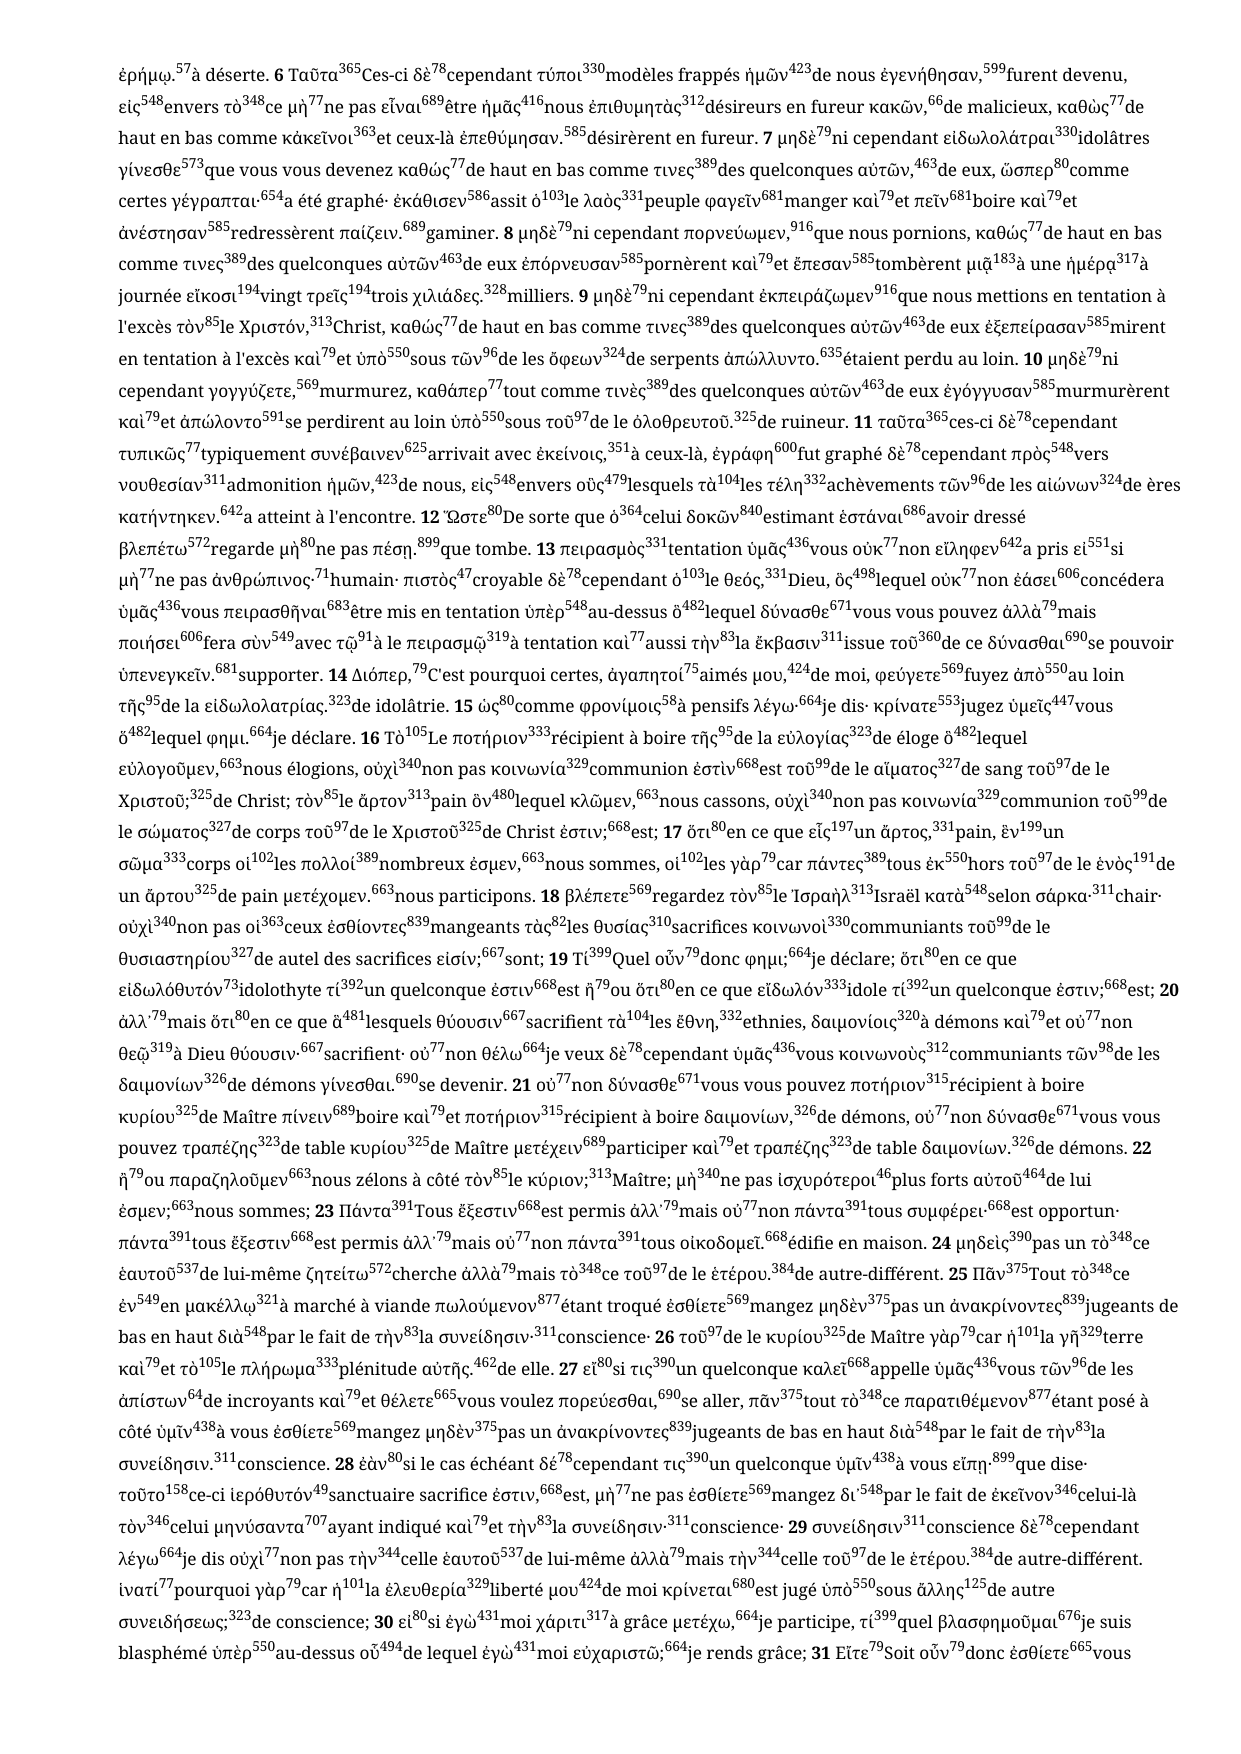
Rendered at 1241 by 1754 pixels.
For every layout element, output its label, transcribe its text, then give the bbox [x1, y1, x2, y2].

text 1 Οὐ77Non θέλω664je veux γὰρ79car ὑμᾶς436vous ἀγνοεῖν,689méconnaître, ἀδελφοί,336frères, ὅτι80en ce que οἱ102les πατέρες330pères ἡμῶν423de nous πάντες389tous ὑπὸ548sous τὴν83la νεφέλην311nuée ἦσαν624étaient καὶ79et πάντες389tous διὰ550par τῆς95de la θαλάσσης323de mer διῆλθον585passèrent à travers 2 καὶ79et πάντες389tous εἰς548envers τὸν85le Μωϋσῆν313Môusês ἐβαπτίσαντο591se baptisèrent ἐν549en τῇ89à la νεφέλῃ317à nuée καὶ79et ἐν549en τῇ89à la θαλάσσῃ317à mer 3 καὶ79et πάντες389tous τὸ87le αὐτὸ140même πνευματικὸν6soufflique βρῶμα315aliment ἔφαγον585mangèrent 4 καὶ79et πάντες389tous τὸ87le αὐτὸ140même πνευματικὸν6soufflique ἔπιον585burent πόμα·315breuvage· ἔπινον624buvaient γὰρ79car ἐκ550hors πνευματικῆς63de soufflique ἀκολουθούσης832de suivante πέτρας,323de roche, ἡ101la δὲ78cependant πέτρα329roche ἦν625était ὁ103le Χριστός.331Christ. 5 Ἀλλ᾽79Mais οὐκ77non ἐν549en τοῖς90à les πλείοσιν9à plus nombreusement αὐτῶν463de eux εὐδόκησεν586estima en bien ὁ103le θεός,331Dieu, κατεστρώθησαν599furent étendu de haut en bas γὰρ79car ἐν549en τῇ89à la ἐρήμῳ.57à déserte. 6 Ταῦτα365Ces-ci δὲ78cependant τύποι330modèles frappés ἡμῶν423de nous ἐγενήθησαν,599furent devenu, εἰς548envers τὸ348ce μὴ77ne pas εἶναι689être ἡμᾶς416nous ἐπιθυμητὰς312désireurs en fureur κακῶν,66de malicieux, καθὼς77de haut en bas comme κἀκεῖνοι363et ceux-là ἐπεθύμησαν.585désirèrent en fureur. 7 μηδὲ79ni cependant εἰδωλολάτραι330idolâtres γίνεσθε573que vous vous devenez καθώς77de haut en bas comme τινες389des quelconques αὐτῶν,463de eux, ὥσπερ80comme certes γέγραπται·654a été graphé· ἐκάθισεν586assit ὁ103le λαὸς331peuple φαγεῖν681manger καὶ79et πεῖν681boire καὶ79et ἀνέστησαν585redressèrent παίζειν.689gaminer. 8 μηδὲ79ni cependant πορνεύωμεν,916que nous pornions, καθώς77de haut en bas comme τινες389des quelconques αὐτῶν463de eux ἐπόρνευσαν585pornèrent καὶ79et ἔπεσαν585tombèrent μιᾷ183à une ἡμέρᾳ317à journée εἴκοσι194vingt τρεῖς194trois χιλιάδες.328milliers. 9 μηδὲ79ni cependant ἐκπειράζωμεν916que nous mettions en tentation à l'excès τὸν85le Χριστόν,313Christ, καθώς77de haut en bas comme τινες389des quelconques αὐτῶν463de eux ἐξεπείρασαν585mirent en tentation à l'excès καὶ79et ὑπὸ550sous τῶν96de les ὄφεων324de serpents ἀπώλλυντο.635étaient perdu au loin. 10 μηδὲ79ni cependant γογγύζετε,569murmurez, καθάπερ77tout comme τινὲς389des quelconques αὐτῶν463de eux ἐγόγγυσαν585murmurèrent καὶ79et ἀπώλοντο591se perdirent au loin ὑπὸ550sous τοῦ97de le ὀλοθρευτοῦ.325de ruineur. 11 ταῦτα365ces-ci δὲ78cependant τυπικῶς77typiquement συνέβαινεν625arrivait avec ἐκείνοις,351à ceux-là, ἐγράφη600fut graphé δὲ78cependant πρὸς548vers νουθεσίαν311admonition ἡμῶν,423de nous, εἰς548envers οὓς479lesquels τὰ104les τέλη332achèvements τῶν96de les αἰώνων324de ères κατήντηκεν.642a atteint à l'encontre. 12 Ὥστε80De sorte que ὁ364celui δοκῶν840estimant ἑστάναι686avoir dressé βλεπέτω572regarde μὴ80ne pas πέσῃ.899que tombe. 13 πειρασμὸς331tentation ὑμᾶς436vous οὐκ77non εἴληφεν642a pris εἰ551si μὴ77ne pas ἀνθρώπινος·71humain· πιστὸς47croyable δὲ78cependant ὁ103le θεός,331Dieu, ὃς498lequel οὐκ77non ἐάσει606concédera ὑμᾶς436vous πειρασθῆναι683être mis en tentation ὑπὲρ548au-dessus ὃ482lequel δύνασθε671vous vous pouvez ἀλλὰ79mais ποιήσει606fera σὺν549avec τῷ91à le πειρασμῷ319à tentation καὶ77aussi τὴν83la ἔκβασιν311issue τοῦ360de ce δύνασθαι690se pouvoir ὑπενεγκεῖν.681supporter. 14 Διόπερ,79C'est pourquoi certes, ἀγαπητοί75aimés μου,424de moi, φεύγετε569fuyez ἀπὸ550au loin τῆς95de la εἰδωλολατρίας.323de idolâtrie. 15 ὡς80comme φρονίμοις58à pensifs λέγω·664je dis· κρίνατε553jugez ὑμεῖς447vous ὅ482lequel φημι.664je déclare. 16 Τὸ105Le ποτήριον333récipient à boire τῆς95de la εὐλογίας323de éloge ὃ482lequel εὐλογοῦμεν,663nous élogions, οὐχὶ340non pas κοινωνία329communion ἐστὶν668est τοῦ99de le αἵματος327de sang τοῦ97de le Χριστοῦ;325de Christ; τὸν85le ἄρτον313pain ὃν480lequel κλῶμεν,663nous cassons, οὐχὶ340non pas κοινωνία329communion τοῦ99de le σώματος327de corps τοῦ97de le Χριστοῦ325de Christ ἐστιν;668est; 17 ὅτι80en ce que εἷς197un ἄρτος,331pain, ἓν199un σῶμα333corps οἱ102les πολλοί389nombreux ἐσμεν,663nous sommes, οἱ102les γὰρ79car πάντες389tous ἐκ550hors τοῦ97de le ἑνὸς191de un ἄρτου325de pain μετέχομεν.663nous participons. 18 βλέπετε569regardez τὸν85le Ἰσραὴλ313Israël κατὰ548selon σάρκα·311chair· οὐχὶ340non pas οἱ363ceux ἐσθίοντες839mangeants τὰς82les θυσίας310sacrifices κοινωνοὶ330communiants τοῦ99de le θυσιαστηρίου327de autel des sacrifices εἰσίν;667sont; 19 Τί399Quel οὖν79donc φημι;664je déclare; ὅτι80en ce que εἰδωλόθυτόν73idolothyte τί392un quelconque ἐστιν668est ἢ79ou ὅτι80en ce que εἴδωλόν333idole τί392un quelconque ἐστιν;668est; 20 ἀλλ᾽79mais ὅτι80en ce que ἃ481lesquels θύουσιν667sacrifient τὰ104les ἔθνη,332ethnies, δαιμονίοις320à démons καὶ79et οὐ77non θεῷ319à Dieu θύουσιν·667sacrifient· οὐ77non θέλω664je veux δὲ78cependant ὑμᾶς436vous κοινωνοὺς312communiants τῶν98de les δαιμονίων326de démons γίνεσθαι.690se devenir. 21 οὐ77non δύνασθε671vous vous pouvez ποτήριον315récipient à boire κυρίου325de Maître πίνειν689boire καὶ79et ποτήριον315récipient à boire δαιμονίων,326de démons, οὐ77non δύνασθε671vous vous pouvez τραπέζης323de table κυρίου325de Maître μετέχειν689participer καὶ79et τραπέζης323de table δαιμονίων.326de démons. 22 ἢ79ou παραζηλοῦμεν663nous zélons à côté τὸν85le κύριον;313Maître; μὴ340ne pas ἰσχυρότεροι46plus forts αὐτοῦ464de lui ἐσμεν;663nous sommes; 23 Πάντα391Tous ἔξεστιν668est permis ἀλλ᾽79mais οὐ77non πάντα391tous συμφέρει·668est opportun· πάντα391tous ἔξεστιν668est permis ἀλλ᾽79mais οὐ77non πάντα391tous οἰκοδομεῖ.668édifie en maison. 24 μηδεὶς390pas un τὸ348ce ἑαυτοῦ537de lui-même ζητείτω572cherche ἀλλὰ79mais τὸ348ce τοῦ97de le ἑτέρου.384de autre-différent. 25 Πᾶν375Tout τὸ348ce ἐν549en μακέλλῳ321à marché à viande πωλούμενον877étant troqué ἐσθίετε569mangez μηδὲν375pas un ἀνακρίνοντες839jugeants de bas en haut διὰ548par le fait de τὴν83la συνείδησιν·311conscience· 26 τοῦ97de le κυρίου325de Maître γὰρ79car ἡ101la γῆ329terre καὶ79et τὸ105le πλήρωμα333plénitude αὐτῆς.462de elle. 27 εἴ80si τις390un quelconque καλεῖ668appelle ὑμᾶς436vous τῶν96de les ἀπίστων64de incroyants καὶ79et θέλετε665vous voulez πορεύεσθαι,690se aller, πᾶν375tout τὸ348ce παρατιθέμενον877étant posé à côté ὑμῖν438à vous ἐσθίετε569mangez μηδὲν375pas un ἀνακρίνοντες839jugeants de bas en haut διὰ548par le fait de τὴν83la συνείδησιν.311conscience. 28 ἐὰν80si le cas échéant δέ78cependant τις390un quelconque ὑμῖν438à vous εἴπῃ·899que dise· τοῦτο158ce-ci ἱερόθυτόν49sanctuaire sacrifice ἐστιν,668est, μὴ77ne pas ἐσθίετε569mangez δι᾽548par le fait de ἐκεῖνον346celui-là τὸν346celui μηνύσαντα707ayant indiqué καὶ79et τὴν83la συνείδησιν·311conscience· 29 συνείδησιν311conscience δὲ78cependant λέγω664je dis οὐχὶ77non pas τὴν344celle ἑαυτοῦ537de lui-même ἀλλὰ79mais τὴν344celle τοῦ97de le ἑτέρου.384de autre-différent. ἱνατί77pourquoi γὰρ79car ἡ101la ἐλευθερία329liberté μου424de moi κρίνεται680est jugé ὑπὸ550sous ἄλλης125de autre συνειδήσεως;323de conscience; 30 εἰ80si ἐγὼ431moi χάριτι317à grâce μετέχω,664je participe, τί399quel βλασφημοῦμαι676je suis blasphémé ὑπὲρ550au-dessus οὗ494de lequel ἐγὼ431moi εὐχαριστῶ;664je rends grâce; 31 Εἴτε79Soit οὖν79donc ἐσθίετε665vous mangez εἴτε79soit πίνετε665vous buvez εἴτε79soit τι375un quelconque ποιεῖτε,665vous faites, πάντα374tous εἰς548envers δόξαν311gloire θεοῦ325de Dieu ποιεῖτε.569faites. 32 ἀπρόσκοποι46irréprochables καὶ79et Ἰουδαίοις58à Ioudaiens γίνεσθε573que vous vous devenez καὶ79et Ἕλλησιν318à Hellèns καὶ79et τῇ89à la ἐκκλησίᾳ317à église τοῦ97de le θεοῦ,325de Dieu, 33 καθὼς77de haut en bas comme κἀγὼ431et moi πάντα374tous πᾶσιν377à tous ἀρέσκω664je plais μὴ79ne pas ζητῶν840cherchant τὸ87le ἐμαυτοῦ511de moi-même σύμφορον55convenable ἀλλὰ79mais τὸ348ce τῶν96de les πολλῶν,383de nombreux, ἵνα80afin que σωθῶσιν.910que soient sauvé. [118, 59, 1181, 1665]
